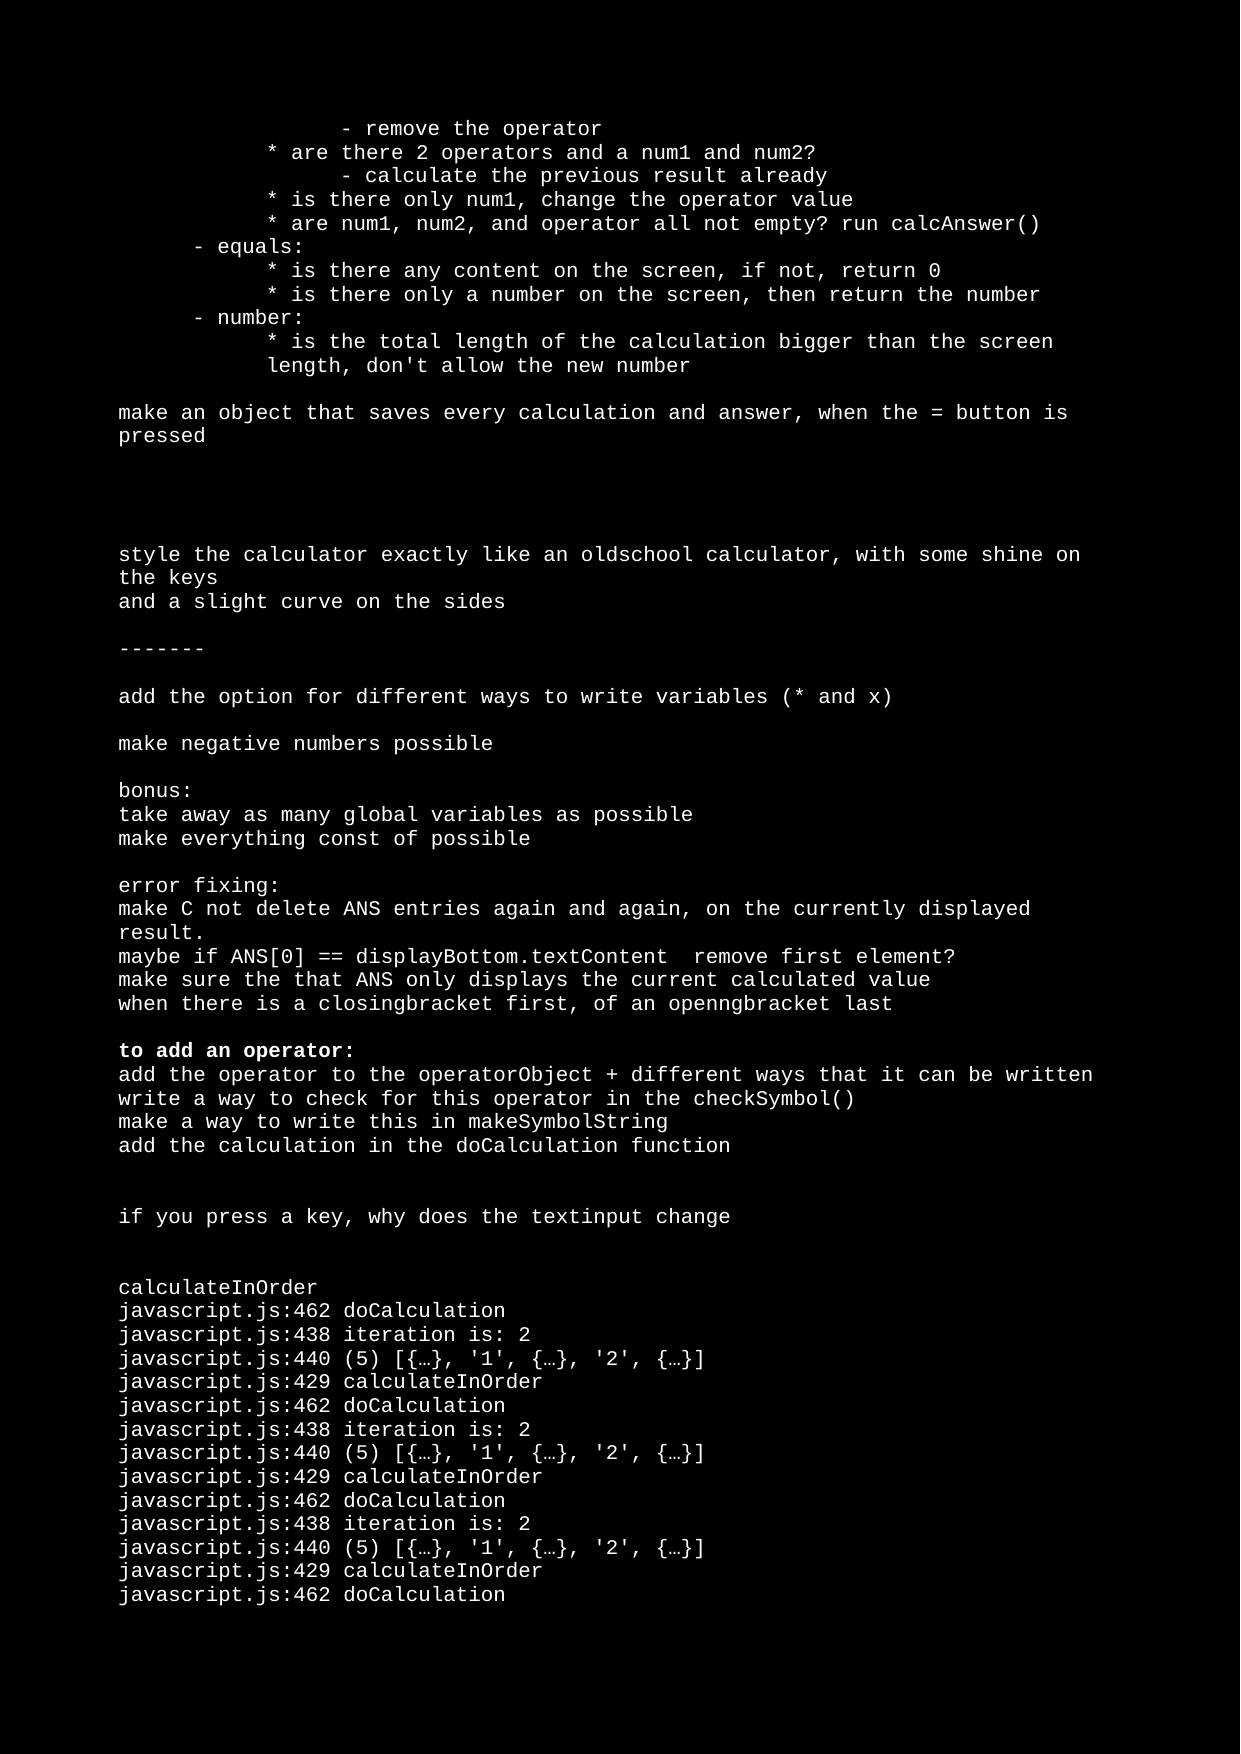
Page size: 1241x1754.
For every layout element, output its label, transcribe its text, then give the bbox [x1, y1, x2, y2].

text javascript.js:440 (5) [{…}, '1', {…}, '2', {…}] [118, 1442, 1122, 1466]
text add the option for different ways to write variables (* and x) [118, 686, 1122, 709]
text - number: [118, 307, 1122, 331]
text * is there only a number on the screen, then return the number [118, 284, 1122, 307]
text javascript.js:440 (5) [{…}, '1', {…}, '2', {…}] [118, 1537, 1122, 1561]
text add the operator to the operatorObject + different ways that it can be written [118, 1064, 1122, 1088]
text to add an operator: [118, 1040, 1122, 1064]
text * are num1, num2, and operator all not empty? run calcAnswer() [118, 213, 1122, 236]
text javascript.js:429 calculateInOrder [118, 1561, 1122, 1584]
text write a way to check for this operator in the checkSymbol() [118, 1088, 1122, 1111]
text bonus: [118, 780, 1122, 804]
text make negative numbers possible [118, 733, 1122, 757]
text javascript.js:429 calculateInOrder [118, 1371, 1122, 1395]
text * is there any content on the screen, if not, return 0 [118, 260, 1122, 284]
text - equals: [118, 236, 1122, 260]
text if you press a key, why does the textinput change [118, 1206, 1122, 1229]
text make an object that saves every calculation and answer, when the = button is pressed [118, 402, 1122, 449]
text * are there 2 operators and a num1 and num2? [118, 142, 1122, 165]
text - remove the operator [118, 118, 1122, 142]
text javascript.js:440 (5) [{…}, '1', {…}, '2', {…}] [118, 1348, 1122, 1371]
text and a slight curve on the sides [118, 591, 1122, 615]
text when there is a closingbracket first, of an openngbracket last [118, 993, 1122, 1017]
text make sure the that ANS only displays the current calculated value [118, 969, 1122, 993]
text - calculate the previous result already [118, 165, 1122, 189]
text maybe if ANS[0] == displayBottom.textContent remove first element? [118, 946, 1122, 969]
text make a way to write this in makeSymbolString [118, 1111, 1122, 1135]
text add the calculation in the doCalculation function [118, 1135, 1122, 1158]
text * is the total length of the calculation bigger than the screen length, don't allow the new number [118, 331, 1122, 378]
text * is there only num1, change the operator value [118, 189, 1122, 213]
text javascript.js:438 iteration is: 2 [118, 1419, 1122, 1442]
text javascript.js:438 iteration is: 2 [118, 1324, 1122, 1348]
text javascript.js:462 doCalculation [118, 1584, 1122, 1608]
text take away as many global variables as possible [118, 804, 1122, 827]
text javascript.js:429 calculateInOrder [118, 1466, 1122, 1489]
text calculateInOrder [118, 1277, 1122, 1300]
text javascript.js:462 doCalculation [118, 1300, 1122, 1324]
text javascript.js:462 doCalculation [118, 1395, 1122, 1419]
text error fixing: [118, 875, 1122, 898]
text style the calculator exactly like an oldschool calculator, with some shine on the keys [118, 544, 1122, 591]
text javascript.js:462 doCalculation [118, 1489, 1122, 1513]
text ------- [118, 638, 1122, 662]
text make everything const of possible [118, 827, 1122, 851]
text make C not delete ANS entries again and again, on the currently displayed result. [118, 898, 1122, 946]
text javascript.js:438 iteration is: 2 [118, 1513, 1122, 1537]
